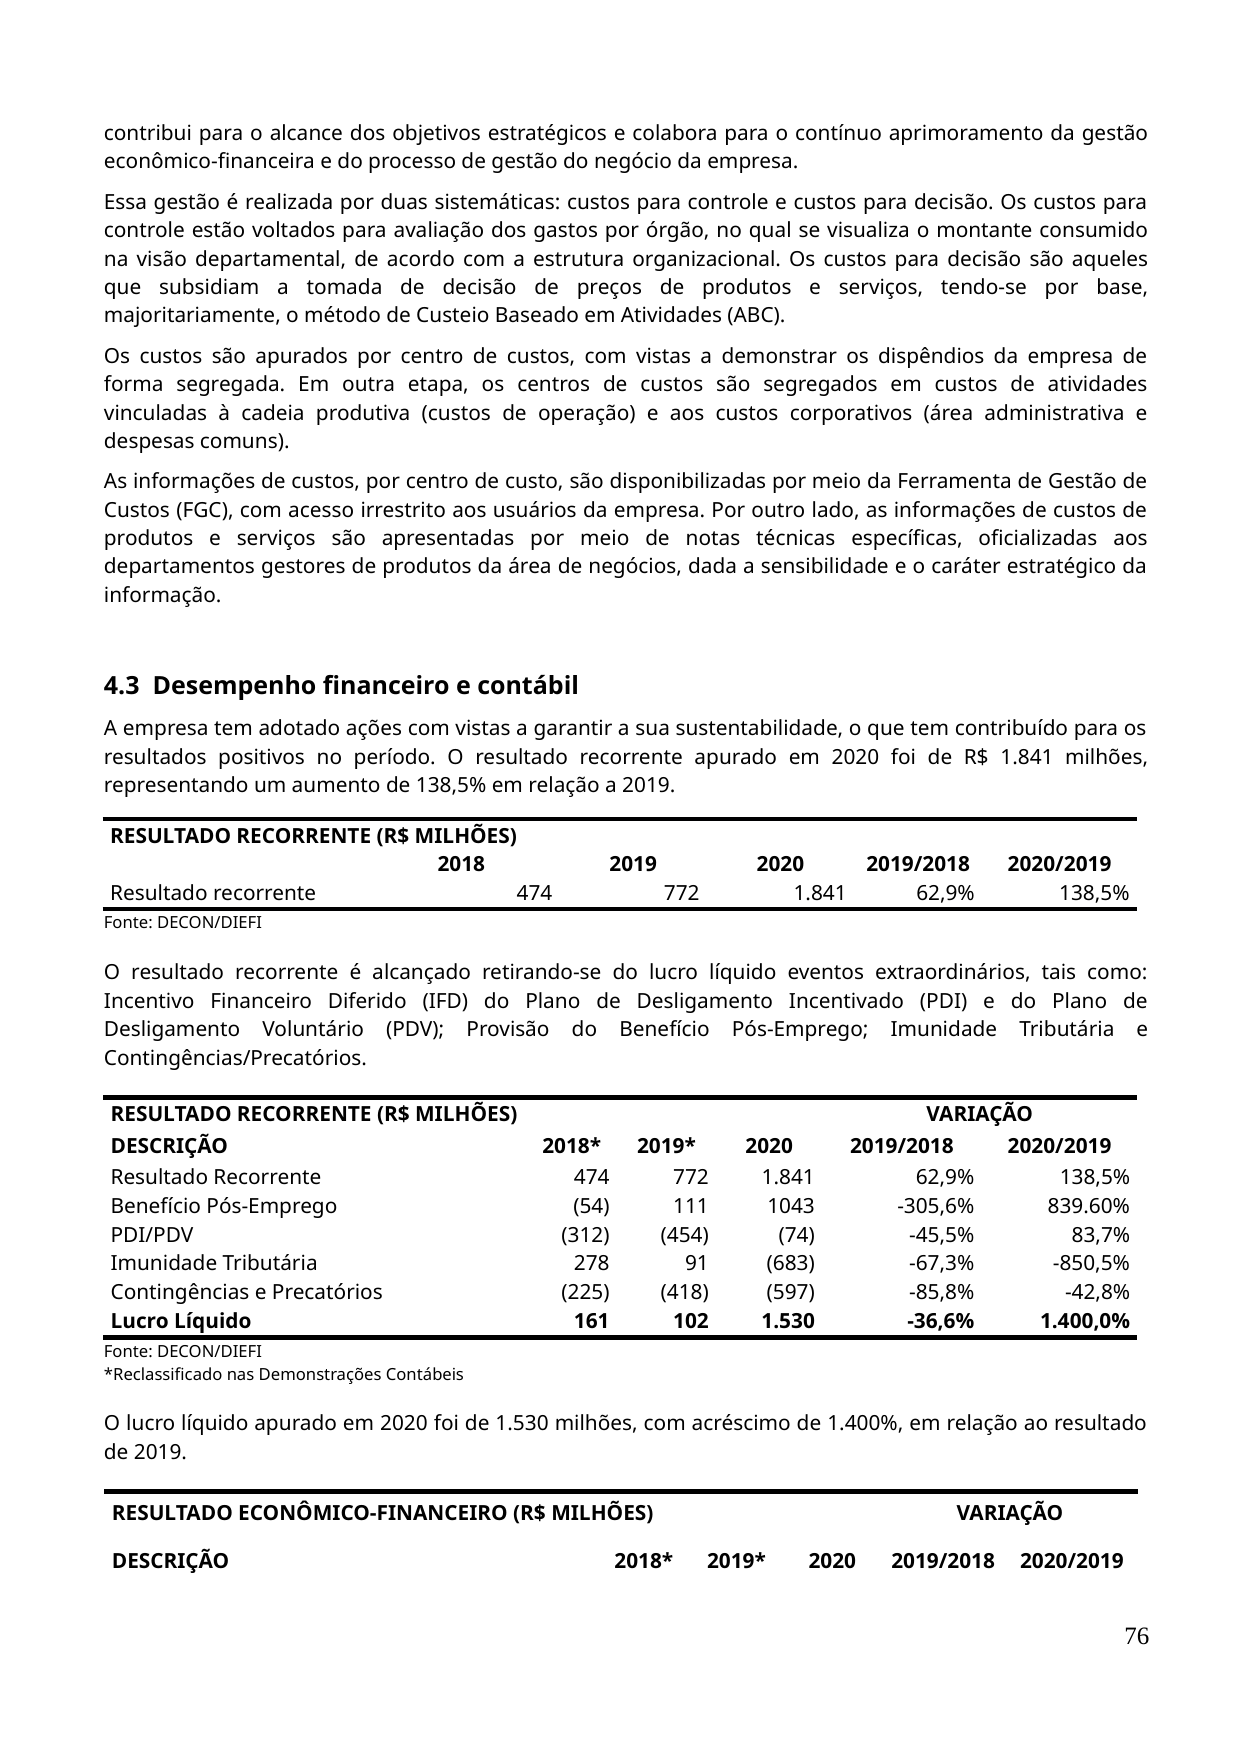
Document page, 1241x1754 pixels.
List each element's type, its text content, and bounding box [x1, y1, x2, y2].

table_cell -36,6% [822, 1306, 981, 1335]
table_cell 2020 [783, 1530, 881, 1591]
table_cell 2020/2019 [981, 1128, 1137, 1162]
table_cell 138,5% [982, 878, 1137, 906]
text Fonte: DECON/DIEFI [104, 911, 1149, 934]
table_cell 2019 [559, 850, 707, 878]
table_header VARIAÇÃO [881, 1494, 1138, 1530]
table_cell 2020/2019 [1005, 1530, 1138, 1591]
table_cell 111 [617, 1191, 716, 1220]
table_cell DESCRIÇÃO [103, 1128, 526, 1162]
table_header RESULTADO ECONÔMICO-FINANCEIRO (R$ MILHÕES) [104, 1494, 881, 1530]
text Os custos são apurados por centro de custos, com vistas a demonstrar os dispêndios da empresa de forma segregada. Em outra etapa, os centros de custos são segregados em custos de atividades vinculadas à cadeia produtiva (custos de operação) e aos custos corporativos (área administrativa e despesas comuns). [104, 341, 1149, 454]
table_cell Benefício Pós-Emprego [103, 1191, 526, 1220]
table_cell -42,8% [981, 1277, 1137, 1306]
list 4.3 Desempenho financeiro e contábil [104, 668, 1149, 702]
table_cell 1.841 [716, 1162, 822, 1191]
table_cell 2019/2018 [854, 850, 982, 878]
text O resultado recorrente é alcançado retirando-se do lucro líquido eventos extraordinários, tais como: Incentivo Financeiro Diferido (IFD) do Plano de Desligamento Incentivado (PDI) e do Plano de Desligamento Voluntário (PDV); Provisão do Benefício Pós-Emprego; Imunidade Tributária e Contingências/Precatórios. [104, 957, 1149, 1071]
table_cell 2019/2018 [881, 1530, 1005, 1591]
table_cell 2019/2018 [822, 1128, 981, 1162]
table_cell 161 [526, 1306, 617, 1335]
table_cell 2020 [707, 850, 854, 878]
table_header RESULTADO RECORRENTE (R$ MILHÕES) [103, 821, 1137, 849]
table_cell 2018* [598, 1530, 689, 1591]
table_cell (74) [716, 1220, 822, 1248]
table_cell 62,9% [822, 1162, 981, 1191]
table_cell -850,5% [981, 1249, 1137, 1277]
table_cell 2020 [716, 1128, 822, 1162]
table_cell -67,3% [822, 1249, 981, 1277]
table_cell 2019* [690, 1530, 783, 1591]
table_cell DESCRIÇÃO [104, 1530, 598, 1591]
table_cell 2019* [617, 1128, 716, 1162]
table_header RESULTADO RECORRENTE (R$ MILHÕES) [103, 1100, 822, 1128]
table_header VARIAÇÃO [822, 1100, 1137, 1128]
table_cell 772 [559, 878, 707, 906]
table_cell 1.400,0% [981, 1306, 1137, 1335]
table_cell [103, 850, 362, 878]
table_cell (312) [526, 1220, 617, 1248]
text O lucro líquido apurado em 2020 foi de 1.530 milhões, com acréscimo de 1.400%, em relação ao resultado de 2019. [104, 1408, 1149, 1465]
table_cell Resultado recorrente [103, 878, 362, 906]
table_cell 62,9% [854, 878, 982, 906]
table_cell 1.841 [707, 878, 854, 906]
table_cell 102 [617, 1306, 716, 1335]
table_cell 1043 [716, 1191, 822, 1220]
table_cell 278 [526, 1249, 617, 1277]
text As informações de custos, por centro de custo, são disponibilizadas por meio da Ferramenta de Gestão de Custos (FGC), com acesso irrestrito aos usuários da empresa. Por outro lado, as informações de custos de produtos e serviços são apresentadas por meio de notas técnicas específicas, oficializadas aos departamentos gestores de produtos da área de negócios, dada a sensibilidade e o caráter estratégico da informação. [104, 466, 1149, 608]
table_cell PDI/PDV [103, 1220, 526, 1248]
table_cell 474 [363, 878, 559, 906]
table_cell (683) [716, 1249, 822, 1277]
table_cell (418) [617, 1277, 716, 1306]
text *Reclassificado nas Demonstrações Contábeis [104, 1362, 1149, 1385]
text A empresa tem adotado ações com vistas a garantir a sua sustentabilidade, o que tem contribuído para os resultados positivos no período. O resultado recorrente apurado em 2020 foi de R$ 1.841 milhões, representando um aumento de 138,5% em relação a 2019. [104, 713, 1149, 799]
table_cell 2020/2019 [982, 850, 1137, 878]
table_cell -85,8% [822, 1277, 981, 1306]
table_cell Lucro Líquido [103, 1306, 526, 1335]
text Fonte: DECON/DIEFI [104, 1339, 1149, 1362]
table_cell -45,5% [822, 1220, 981, 1248]
table_cell 1.530 [716, 1306, 822, 1335]
table_cell 83,7% [981, 1220, 1137, 1248]
table_cell -305,6% [822, 1191, 981, 1220]
table_cell 2018* [526, 1128, 617, 1162]
text contribui para o alcance dos objetivos estratégicos e colabora para o contínuo aprimoramento da gestão econômico-financeira e do processo de gestão do negócio da empresa. [104, 118, 1149, 175]
table_cell Imunidade Tributária [103, 1249, 526, 1277]
table_cell 474 [526, 1162, 617, 1191]
table_cell 91 [617, 1249, 716, 1277]
table_cell Contingências e Precatórios [103, 1277, 526, 1306]
table_cell (454) [617, 1220, 716, 1248]
table_cell (225) [526, 1277, 617, 1306]
table_cell (54) [526, 1191, 617, 1220]
table_cell 772 [617, 1162, 716, 1191]
table_cell Resultado Recorrente [103, 1162, 526, 1191]
table_cell (597) [716, 1277, 822, 1306]
table_cell 138,5% [981, 1162, 1137, 1191]
table_cell 839,60% [981, 1191, 1137, 1220]
text Essa gestão é realizada por duas sistemáticas: custos para controle e custos para decisão. Os custos para controle estão voltados para avaliação dos gastos por órgão, no qual se visualiza o montante consumido na visão departamental, de acordo com a estrutura organizacional. Os custos para decisão são aqueles que subsidiam a tomada de decisão de preços de produtos e serviços, tendo-se por base, majoritariamente, o método de Custeio Baseado em Atividades (ABC). [104, 187, 1149, 329]
table_cell 2018 [363, 850, 559, 878]
